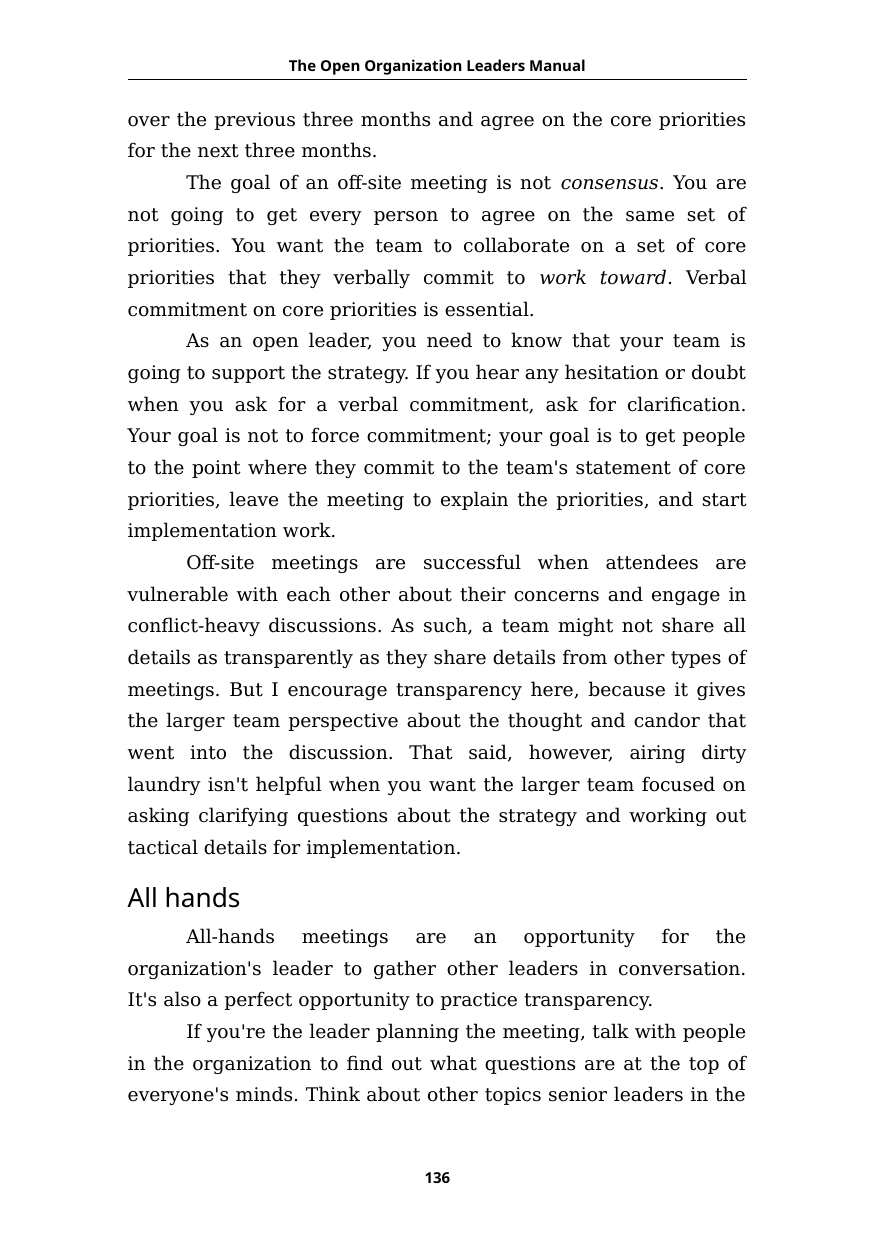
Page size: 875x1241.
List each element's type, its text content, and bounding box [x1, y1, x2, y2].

subtitle All hands [127, 883, 747, 914]
text As an open leader, you need to know that your team is going to support the strategy. If you hear any hesitation or doubt when you ask for a verbal commitment, ask for clarification. Your goal is not to force commitment; your goal is to get people to the point where they commit to the team's statement of core priorities, leave the meeting to explain the priorities, and start implementation work. [127, 330, 747, 542]
text Off-site meetings are successful when attendees are vulnerable with each other about their concerns and engage in conflict-heavy discussions. As such, a team might not share all details as transparently as they share details from other types of meetings. But I encourage transparency here, because it gives the larger team perspective about the thought and candor that went into the discussion. That said, however, airing dirty laundry isn't helpful when you want the larger team focused on asking clarifying questions about the strategy and working out tactical details for implementation. [127, 552, 747, 859]
text over the previous three months and agree on the core priorities for the next three months. [127, 109, 747, 162]
text All-hands meetings are an opportunity for the organization's leader to gather other leaders in conversation. It's also a perfect opportunity to practice transparency. [127, 926, 747, 1011]
text The goal of an off-site meeting is not consensus. You are not going to get every person to agree on the same set of priorities. You want the team to collaborate on a set of core priorities that they verbally commit to work toward. Verbal commitment on core priorities is essential. [127, 172, 747, 321]
text If you're the leader planning the meeting, talk with people in the organization to find out what questions are at the top of everyone's minds. Think about other topics senior leaders in the [127, 1021, 747, 1106]
